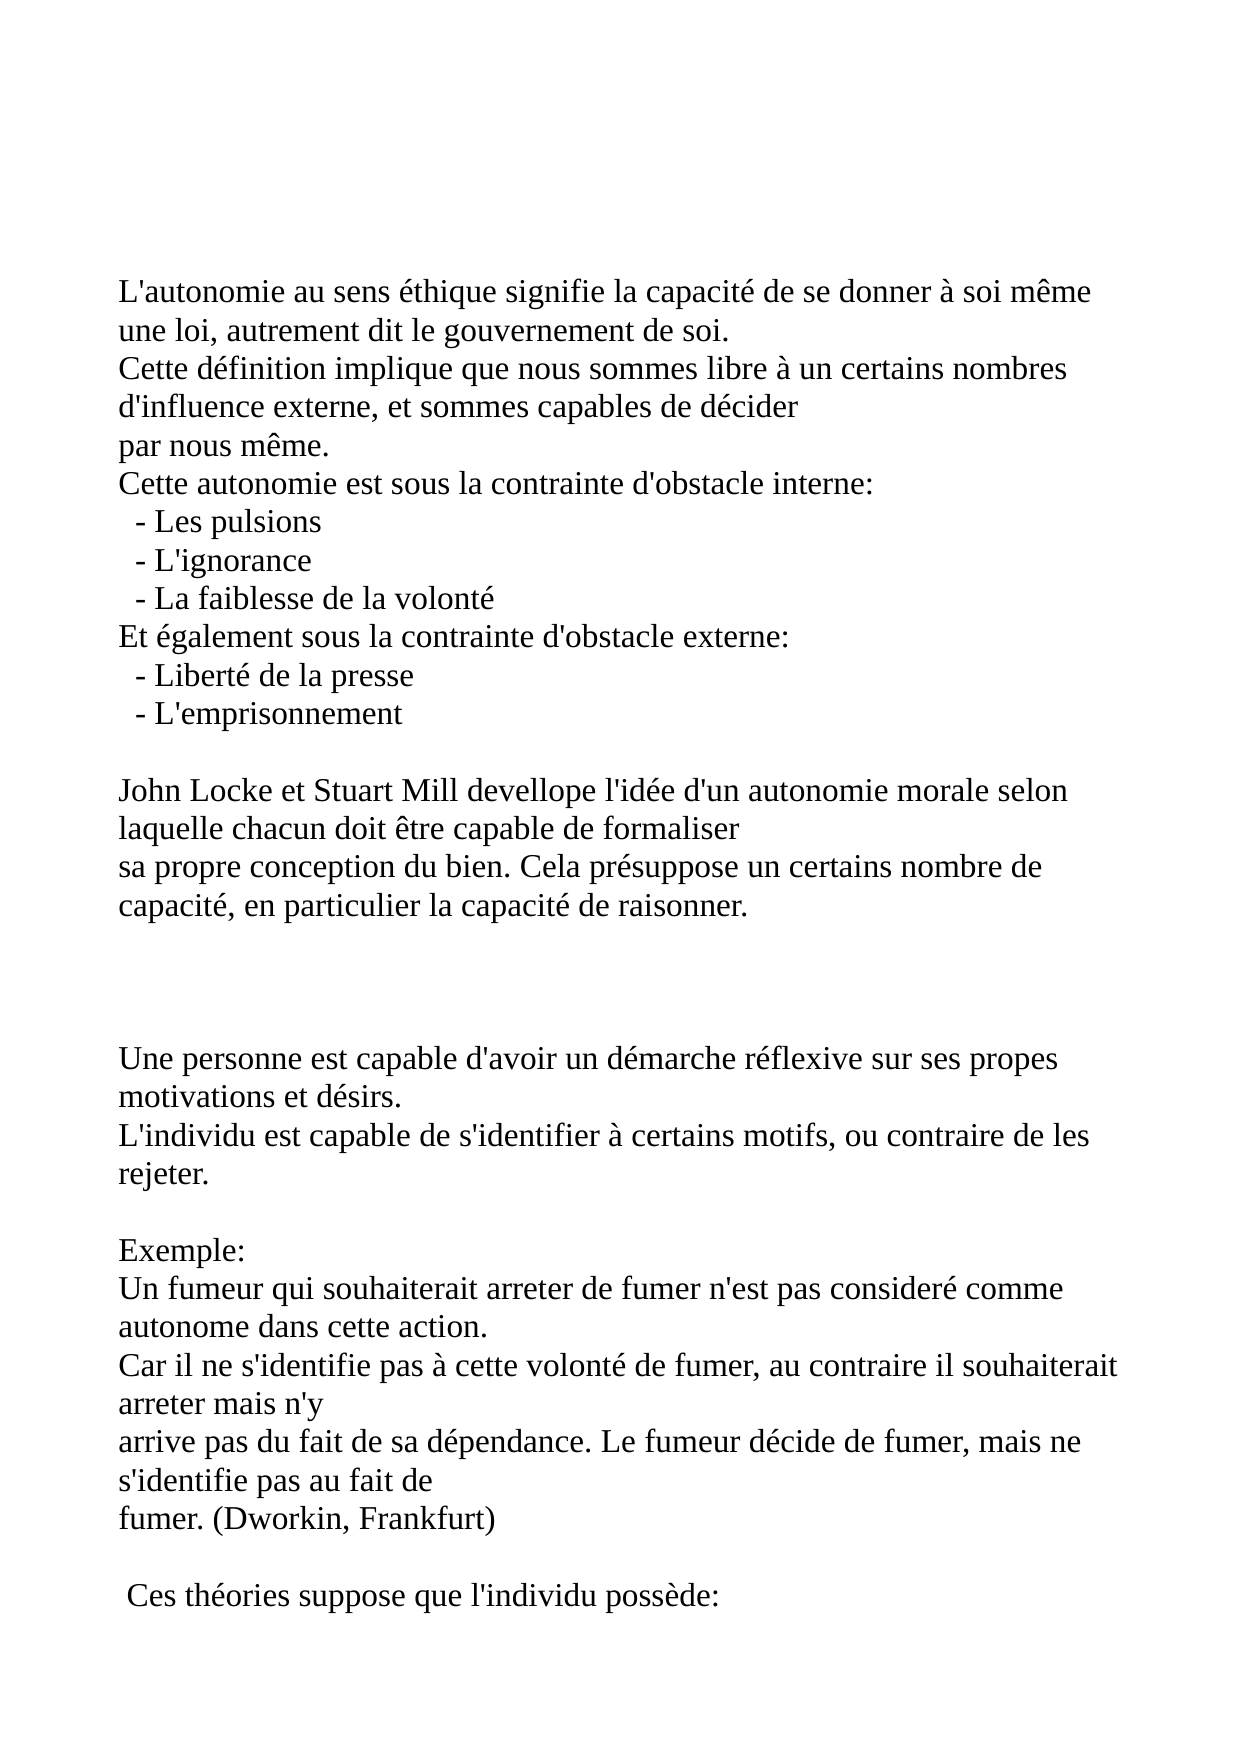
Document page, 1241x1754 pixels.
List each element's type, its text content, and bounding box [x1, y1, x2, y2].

text Et également sous la contrainte d'obstacle externe: [118, 616, 1122, 655]
text L'autonomie au sens éthique signifie la capacité de se donner à soi même une loi, autrement dit le gouvernement de soi. [118, 271, 1122, 348]
text - La faiblesse de la volonté [118, 578, 1122, 616]
text John Locke et Stuart Mill devellope l'idée d'un autonomie morale selon laquelle chacun doit être capable de formaliser [118, 770, 1122, 846]
text - L'emprisonnement [118, 693, 1122, 731]
text Un fumeur qui souhaiterait arreter de fumer n'est pas consideré comme autonome dans cette action. [118, 1268, 1122, 1345]
text Cette définition implique que nous sommes libre à un certains nombres d'influence externe, et sommes capables de décider [118, 348, 1122, 425]
text fumer. (Dworkin, Frankfurt) [118, 1498, 1122, 1536]
text arrive pas du fait de sa dépendance. Le fumeur décide de fumer, mais ne s'identifie pas au fait de [118, 1421, 1122, 1498]
text - Liberté de la presse [118, 655, 1122, 693]
text Car il ne s'identifie pas à cette volonté de fumer, au contraire il souhaiterait arreter mais n'y [118, 1345, 1122, 1421]
text L'individu est capable de s'identifier à certains motifs, ou contraire de les rejeter. [118, 1115, 1122, 1191]
text sa propre conception du bien. Cela présuppose un certains nombre de capacité, en particulier la capacité de raisonner. [118, 846, 1122, 923]
text Une personne est capable d'avoir un démarche réflexive sur ses propes motivations et désirs. [118, 1038, 1122, 1115]
text - L'ignorance [118, 540, 1122, 578]
text - Les pulsions [118, 501, 1122, 540]
text Cette autonomie est sous la contrainte d'obstacle interne: [118, 463, 1122, 501]
text par nous même. [118, 425, 1122, 463]
text Exemple: [118, 1230, 1122, 1268]
text Ces théories suppose que l'individu possède: [118, 1575, 1122, 1613]
